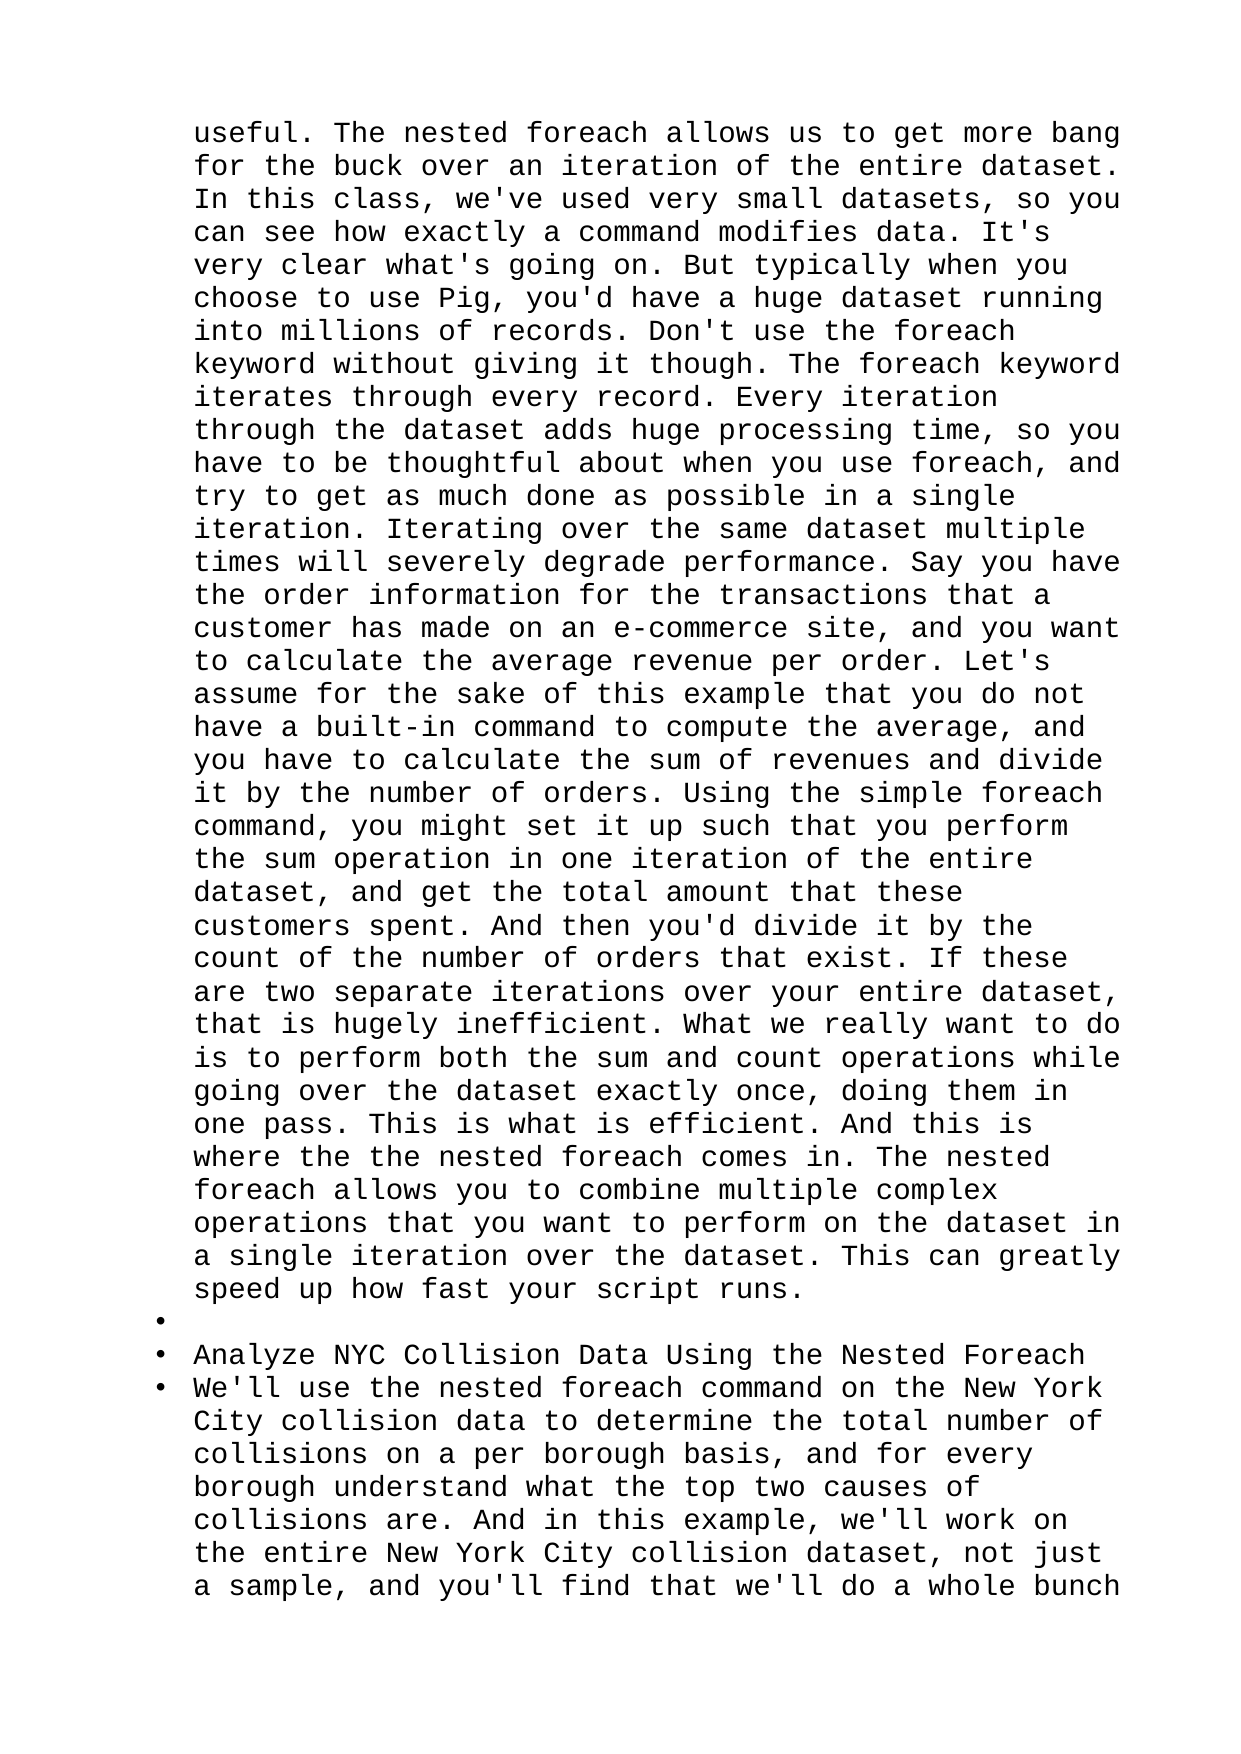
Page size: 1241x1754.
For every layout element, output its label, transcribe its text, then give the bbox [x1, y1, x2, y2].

list We'll use the nested foreach command on the New York City collision data to determine the total number of collisions on a per borough basis, and for every borough understand what the top two causes of collisions are. And in this example, we'll work on the entire New York City collision dataset, not just a sample, and you'll find that we'll do a whole bunch [156, 1373, 1122, 1604]
list useful. The nested foreach allows us to get more bang for the buck over an iteration of the entire dataset. In this class, we've used very small datasets, so you can see how exactly a command modifies data. It's very clear what's going on. But typically when you choose to use Pig, you'd have a huge dataset running into millions of records. Don't use the foreach keyword without giving it though. The foreach keyword iterates through every record. Every iteration through the dataset adds huge processing time, so you have to be thoughtful about when you use foreach, and try to get as much done as possible in a single iteration. Iterating over the same dataset multiple times will severely degrade performance. Say you have the order information for the transactions that a customer has made on an e-commerce site, and you want to calculate the average revenue per order. Let's assume for the sake of this example that you do not have a built-in command to compute the average, and you have to calculate the sum of revenues and divide it by the number of orders. Using the simple foreach command, you might set it up such that you perform the sum operation in one iteration of the entire dataset, and get the total amount that these customers spent. And then you'd divide it by the count of the number of orders that exist. If these are two separate iterations over your entire dataset, that is hugely inefficient. What we really want to do is to perform both the sum and count operations while going over the dataset exactly once, doing them in one pass. This is what is efficient. And this is where the the nested foreach comes in. The nested foreach allows you to combine multiple complex operations that you want to perform on the dataset in a single iteration over the dataset. This can greatly speed up how fast your script runs. [156, 118, 1122, 1307]
list Analyze NYC Collision Data Using the Nested Foreach [156, 1340, 1122, 1373]
